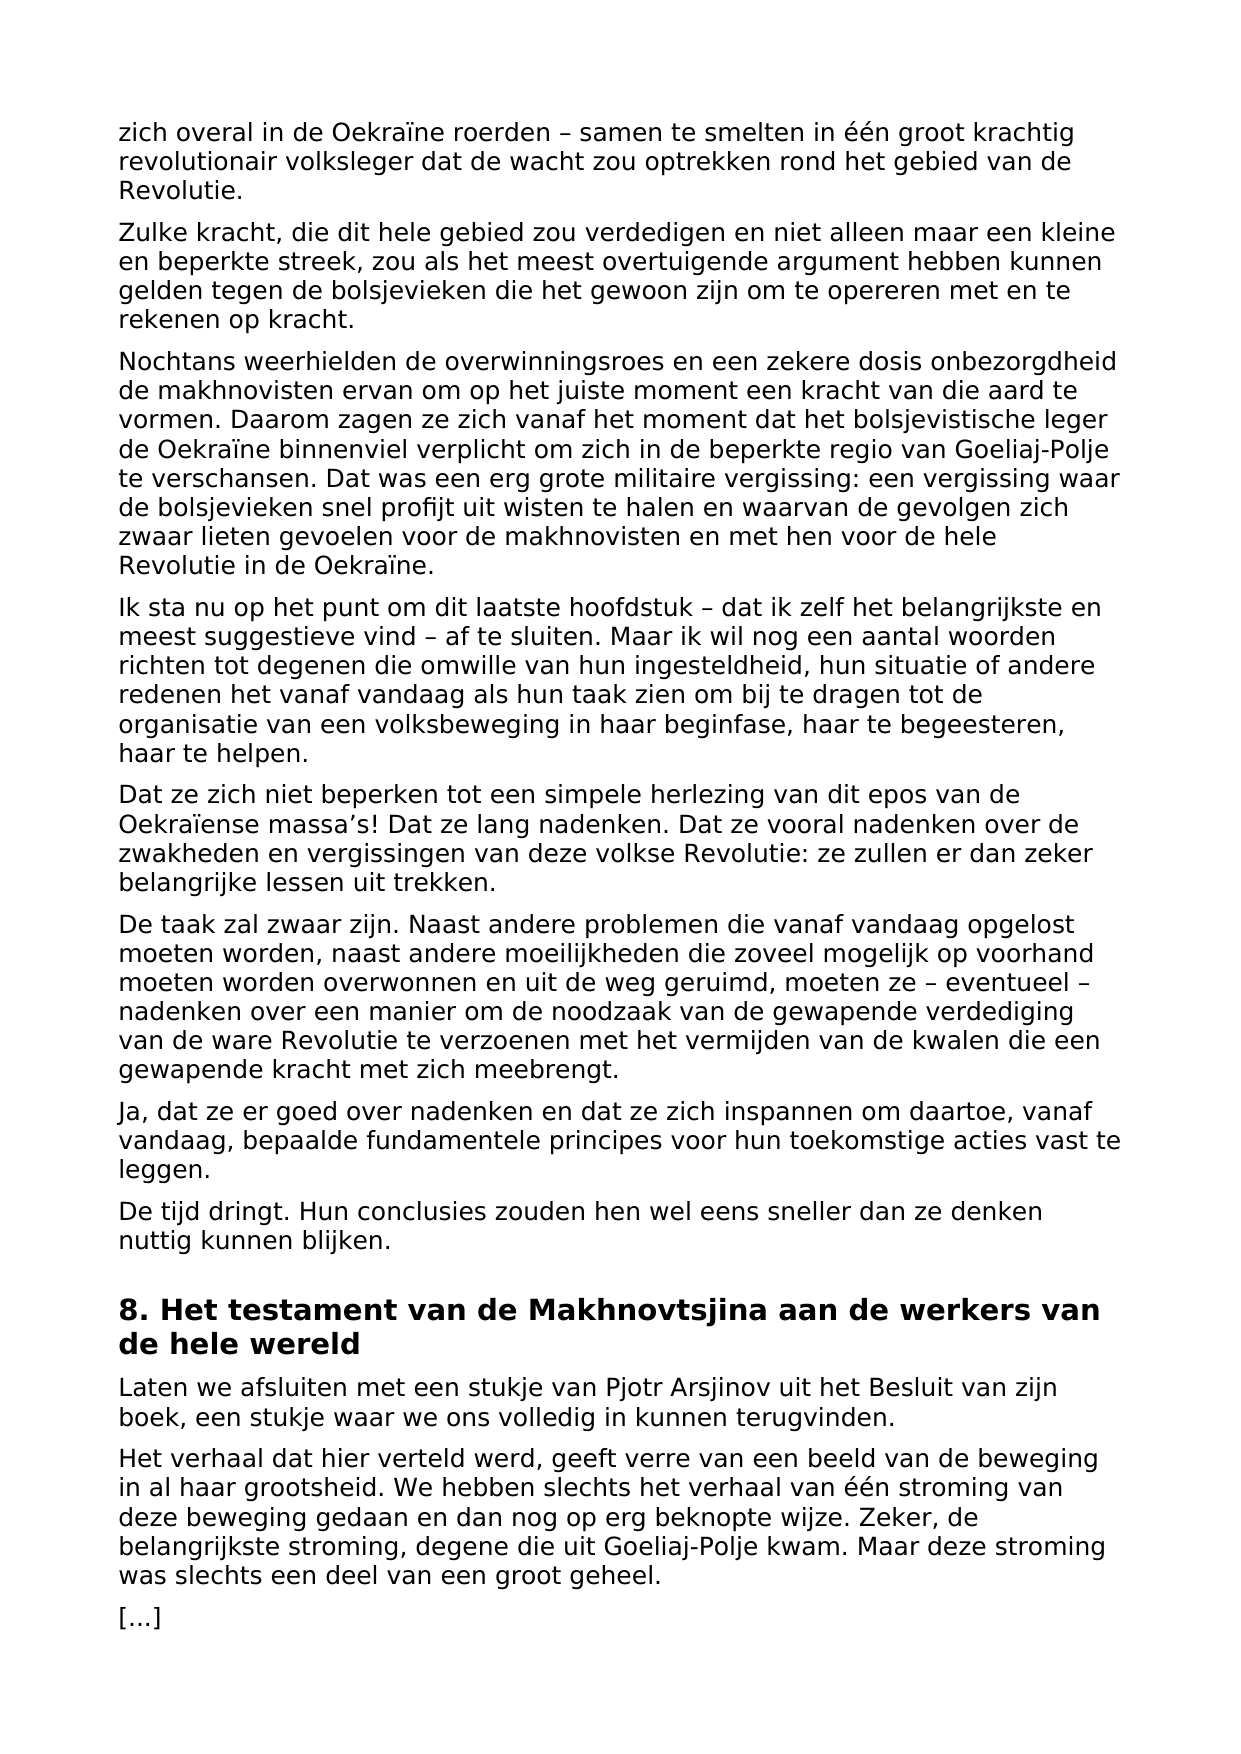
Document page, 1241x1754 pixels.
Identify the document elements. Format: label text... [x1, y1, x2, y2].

subtitle 8. Het testament van de Makhnovtsjina aan de werkers van de hele wereld [118, 1293, 1122, 1361]
text De taak zal zwaar zijn. Naast andere problemen die vanaf vandaag opgelost moeten worden, naast andere moeilijkheden die zoveel mogelijk op voorhand moeten worden overwonnen en uit de weg geruimd, moeten ze – eventueel – nadenken over een manier om de noodzaak van de gewapende verdediging van de ware Revolutie te verzoenen met het vermijden van de kwalen die een gewapende kracht met zich meebrengt. [118, 910, 1122, 1085]
text Ik sta nu op het punt om dit laatste hoofdstuk – dat ik zelf het belangrijkste en meest suggestieve vind – af te sluiten. Maar ik wil nog een aantal woorden richten tot degenen die omwille van hun ingesteldheid, hun situatie of andere redenen het vanaf vandaag als hun taak zien om bij te dragen tot de organisatie van een volksbeweging in haar beginfase, haar te begeesteren, haar te helpen. [118, 593, 1122, 768]
text Ja, dat ze er goed over nadenken en dat ze zich inspannen om daartoe, vanaf vandaag, bepaalde fundamentele principes voor hun toekomstige acties vast te leggen. [118, 1097, 1122, 1185]
text Nochtans weerhielden de overwinningsroes en een zekere dosis onbezorgdheid de makhnovisten ervan om op het juiste moment een kracht van die aard te vormen. Daarom zagen ze zich vanaf het moment dat het bolsjevistische leger de Oekraïne binnenviel verplicht om zich in de beperkte regio van Goeliaj-Polje te verschansen. Dat was een erg grote militaire vergissing: een vergissing waar de bolsjevieken snel profijt uit wisten te halen en waarvan de gevolgen zich zwaar lieten gevoelen voor de makhnovisten en met hen voor de hele Revolutie in de Oekraïne. [118, 347, 1122, 581]
text Het verhaal dat hier verteld werd, geeft verre van een beeld van de beweging in al haar grootsheid. We hebben slechts het verhaal van één stroming van deze beweging gedaan en dan nog op erg beknopte wijze. Zeker, de belangrijkste stroming, degene die uit Goeliaj-Polje kwam. Maar deze stroming was slechts een deel van een groot geheel. [118, 1444, 1122, 1590]
text Laten we afsluiten met een stukje van Pjotr Arsjinov uit het Besluit van zijn boek, een stukje waar we ons volledig in kunnen terugvinden. [118, 1373, 1122, 1432]
text Zulke kracht, die dit hele gebied zou verdedigen en niet alleen maar een kleine en beperkte streek, zou als het meest overtuigende argument hebben kunnen gelden tegen de bolsjevieken die het gewoon zijn om te opereren met en te rekenen op kracht. [118, 218, 1122, 335]
text [...] [118, 1603, 1122, 1632]
text Dat ze zich niet beperken tot een simpele herlezing van dit epos van de Oekraïense massa’s! Dat ze lang nadenken. Dat ze vooral nadenken over de zwakheden en vergissingen van deze volkse Revolutie: ze zullen er dan zeker belangrijke lessen uit trekken. [118, 781, 1122, 897]
text zich overal in de Oekraïne roerden – samen te smelten in één groot krachtig revolutionair volksleger dat de wacht zou optrekken rond het gebied van de Revolutie. [118, 118, 1122, 206]
text De tijd dringt. Hun conclusies zouden hen wel eens sneller dan ze denken nuttig kunnen blijken. [118, 1197, 1122, 1256]
